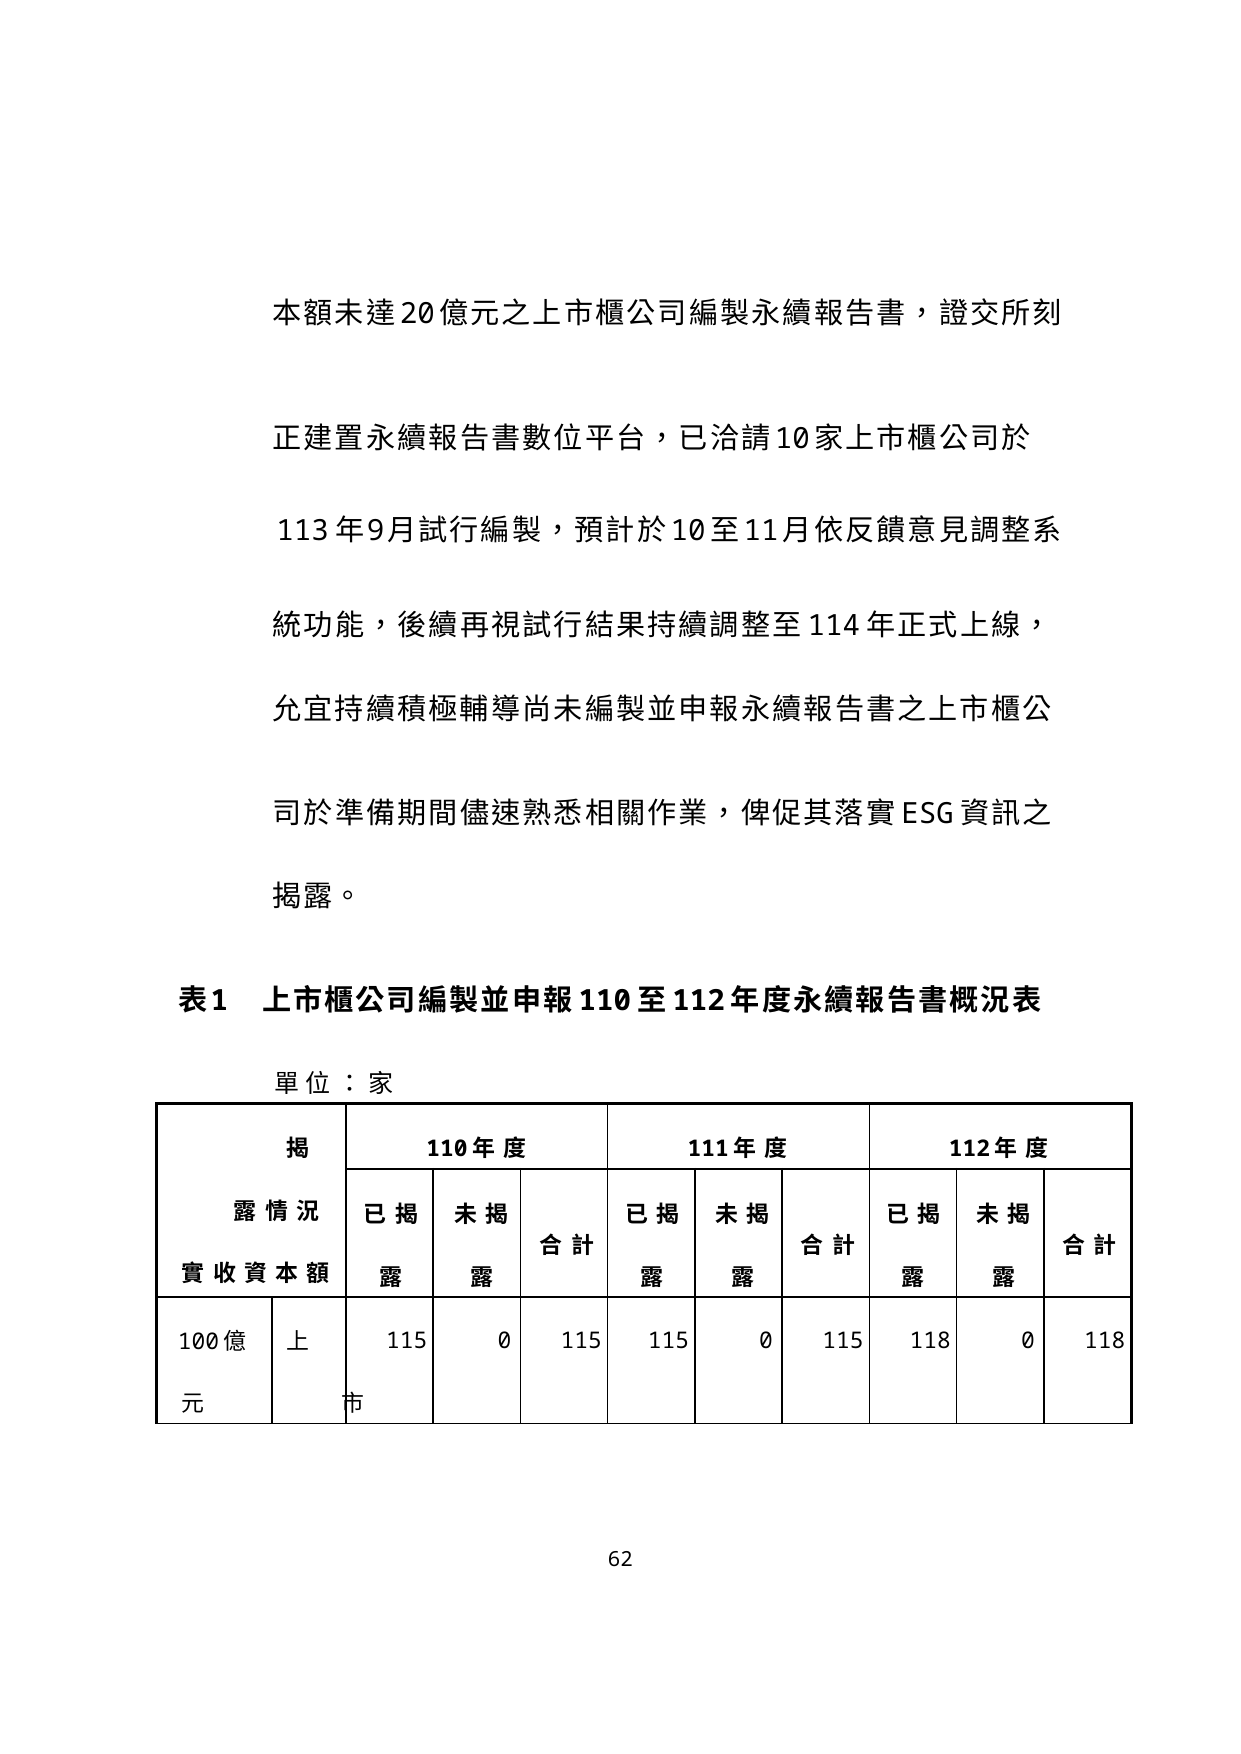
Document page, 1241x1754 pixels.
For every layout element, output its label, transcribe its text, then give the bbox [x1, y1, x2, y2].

table_header 112年度 [870, 1105, 1130, 1168]
table_cell 115 [608, 1298, 694, 1422]
table_cell 115 [783, 1298, 869, 1422]
table_cell 未揭露 [434, 1170, 520, 1296]
table_cell 已揭露 [347, 1170, 432, 1296]
table_cell 100億元 [158, 1298, 271, 1422]
table_cell 118 [870, 1298, 956, 1422]
table_cell 已揭露 [608, 1170, 694, 1296]
table_cell 未揭露 [957, 1170, 1043, 1296]
table_cell 上市 [273, 1298, 345, 1422]
table_header 111年度 [608, 1105, 869, 1168]
table_cell 115 [521, 1298, 607, 1422]
table_cell 已揭露 [870, 1170, 956, 1296]
table_cell 0 [957, 1298, 1043, 1422]
table_cell 未揭露 [696, 1170, 781, 1296]
table_header 110年度 [347, 1105, 607, 1168]
table_cell 合計 [783, 1170, 869, 1296]
table_cell 合計 [521, 1170, 607, 1296]
table_header 揭露情況 實收資本額 [158, 1105, 345, 1296]
table_cell 0 [434, 1298, 520, 1422]
table_cell 0 [696, 1298, 781, 1422]
text 表1 上市櫃公司編製並申報110至112年度永續報告書概況表 單位：家 [148, 915, 1122, 1102]
text 本額未達20億元之上市櫃公司編製永續報告書，證交所刻正建置永續報告書數位平台，已洽請10家上市櫃公司於113年9月試行編製，預計於10至11月依反饋意見調整系統功能，後續再視試行結果持續調整至114年正式上線，允宜持續積極輔導尚未編製並申報永續報告書之上市櫃公司於準備期間儘速熟悉相關作業，俾促其落實ESG資訊之揭露。 [266, 227, 1063, 915]
table_cell 115 [347, 1298, 432, 1422]
table_cell 合計 [1045, 1170, 1130, 1296]
table_cell 118 [1045, 1298, 1130, 1422]
